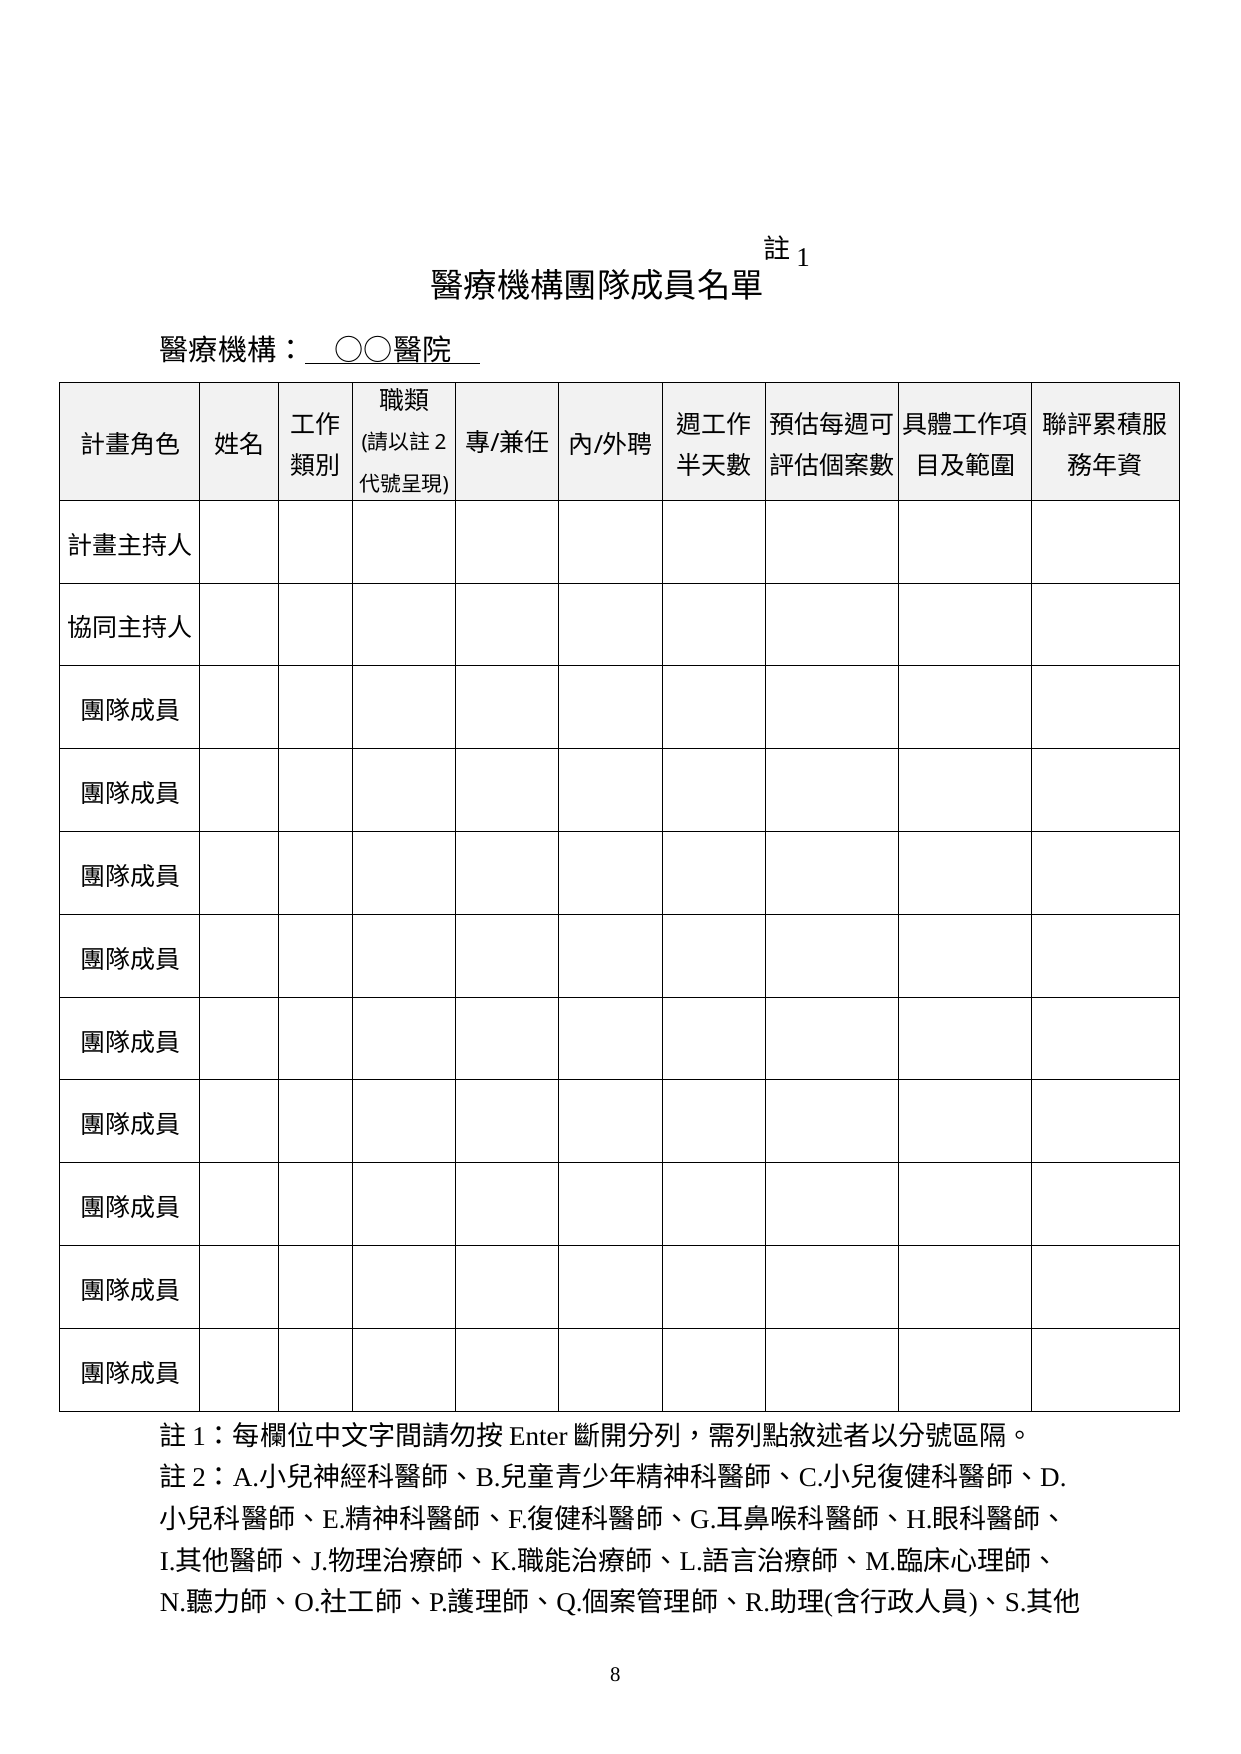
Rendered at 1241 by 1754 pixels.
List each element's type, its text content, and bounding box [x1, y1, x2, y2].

table_cell [1032, 1163, 1179, 1245]
table_cell [279, 666, 352, 748]
table_cell [279, 832, 352, 914]
table_cell [663, 1329, 765, 1411]
table_cell [1032, 501, 1179, 582]
table_cell [663, 832, 765, 914]
table_cell [663, 998, 765, 1079]
table_cell [559, 1329, 662, 1411]
table_cell [899, 1080, 1031, 1162]
table_cell [456, 749, 558, 831]
text 註1：每欄位中文字間請勿按Enter斷開分列，需列點敘述者以分號區隔。 [159, 1412, 1081, 1453]
table_cell [353, 749, 455, 831]
table_cell [200, 501, 278, 582]
table_cell [559, 1163, 662, 1245]
table_cell [279, 915, 352, 997]
table_cell [200, 1163, 278, 1245]
table_cell [279, 1246, 352, 1328]
table_cell [353, 1246, 455, 1328]
table_cell [1032, 998, 1179, 1079]
table_cell 協同主持人 [60, 584, 199, 665]
table_cell [200, 1246, 278, 1328]
table_cell [200, 1329, 278, 1411]
table_cell [279, 584, 352, 665]
table_header 姓名 [200, 383, 278, 500]
table_header 內/外聘 [559, 383, 662, 500]
table_header 預估每週可評估個案數 [766, 383, 898, 500]
table_cell [766, 501, 898, 582]
table_cell [353, 1329, 455, 1411]
table_header 具體工作項目及範圍 [899, 383, 1031, 500]
table_cell [899, 749, 1031, 831]
table_cell 團隊成員 [60, 666, 199, 748]
table_cell [766, 1329, 898, 1411]
table_cell [353, 832, 455, 914]
table_cell [200, 584, 278, 665]
table_cell [200, 749, 278, 831]
table_cell [353, 584, 455, 665]
table_cell [766, 1246, 898, 1328]
table_cell [559, 915, 662, 997]
table_cell [1032, 1246, 1179, 1328]
table_cell [353, 998, 455, 1079]
table_cell [353, 501, 455, 582]
table_cell [279, 501, 352, 582]
table_cell [559, 832, 662, 914]
table_cell [899, 1246, 1031, 1328]
table_cell 團隊成員 [60, 915, 199, 997]
table_cell [559, 501, 662, 582]
table_cell [456, 1163, 558, 1245]
table_cell [663, 666, 765, 748]
table_cell [279, 749, 352, 831]
table_cell [899, 998, 1031, 1079]
table_header 專/兼任 [456, 383, 558, 500]
table_cell [1032, 749, 1179, 831]
table_cell [1032, 915, 1179, 997]
table_cell [663, 749, 765, 831]
table_cell 團隊成員 [60, 1329, 199, 1411]
table_cell [456, 584, 558, 665]
text 註2：A.小兒神經科醫師、B.兒童青少年精神科醫師、C.小兒復健科醫師、D.小兒科醫師、E.精神科醫師、F.復健科醫師、G.耳鼻喉科醫師、H.眼科醫師、I.其他醫師、J.物理治療師、K.職能治療師、L.語言治療師、M.臨床心理師、N.聽力師、O.社工師、P.護理師、Q.個案管理師、R.助理(含行政人員)、S.其他 [159, 1453, 1081, 1620]
table_cell [663, 1246, 765, 1328]
table_cell [456, 666, 558, 748]
table_cell [766, 998, 898, 1079]
table_cell [1032, 1329, 1179, 1411]
table_cell [200, 915, 278, 997]
table_cell [899, 584, 1031, 665]
table_cell [279, 1329, 352, 1411]
table_header 計畫角色 [60, 383, 199, 500]
table_cell [279, 998, 352, 1079]
table_cell [456, 832, 558, 914]
table_cell [899, 915, 1031, 997]
table_cell [456, 501, 558, 582]
table_cell [559, 666, 662, 748]
table_cell [279, 1080, 352, 1162]
table_cell [456, 1246, 558, 1328]
table_cell 計畫主持人 [60, 501, 199, 582]
table_header 工作類別 [279, 383, 352, 500]
table_cell [899, 501, 1031, 582]
table_cell [663, 1163, 765, 1245]
table_cell [456, 998, 558, 1079]
table_cell [766, 832, 898, 914]
table_cell [559, 998, 662, 1079]
table_cell [766, 1080, 898, 1162]
table_cell [766, 666, 898, 748]
table_cell 團隊成員 [60, 1163, 199, 1245]
table_cell [663, 1080, 765, 1162]
table_cell [353, 1080, 455, 1162]
table_cell [899, 666, 1031, 748]
table_header 職類 (請以註2代號呈現) [353, 383, 455, 500]
table_cell [559, 1246, 662, 1328]
table_cell [200, 998, 278, 1079]
table_cell [559, 749, 662, 831]
table_cell [353, 915, 455, 997]
text 醫療機構團隊成員名單註1 [159, 227, 1081, 307]
table_cell [559, 1080, 662, 1162]
table_cell [899, 1163, 1031, 1245]
text 醫療機構： ○○醫院 [159, 317, 1081, 372]
table_cell 團隊成員 [60, 1246, 199, 1328]
table_cell [663, 915, 765, 997]
table_cell [200, 1080, 278, 1162]
table_cell [279, 1163, 352, 1245]
table_cell [766, 584, 898, 665]
table_cell 團隊成員 [60, 998, 199, 1079]
table_cell [456, 1329, 558, 1411]
table_cell [663, 501, 765, 582]
table_cell [200, 666, 278, 748]
table_header 聯評累積服務年資 [1032, 383, 1179, 500]
table_cell 團隊成員 [60, 832, 199, 914]
table_cell [1032, 666, 1179, 748]
table_cell [456, 915, 558, 997]
table_cell [559, 584, 662, 665]
table_cell [1032, 832, 1179, 914]
table_cell [1032, 584, 1179, 665]
table_cell [353, 666, 455, 748]
table_cell [1032, 1080, 1179, 1162]
table_cell [899, 1329, 1031, 1411]
table_cell [766, 1163, 898, 1245]
table_cell [456, 1080, 558, 1162]
table_cell 團隊成員 [60, 749, 199, 831]
table_cell [766, 749, 898, 831]
table_cell [766, 915, 898, 997]
table_cell [200, 832, 278, 914]
table_cell [663, 584, 765, 665]
table_header 週工作半天數 [663, 383, 765, 500]
table_cell 團隊成員 [60, 1080, 199, 1162]
table_cell [899, 832, 1031, 914]
table_cell [353, 1163, 455, 1245]
